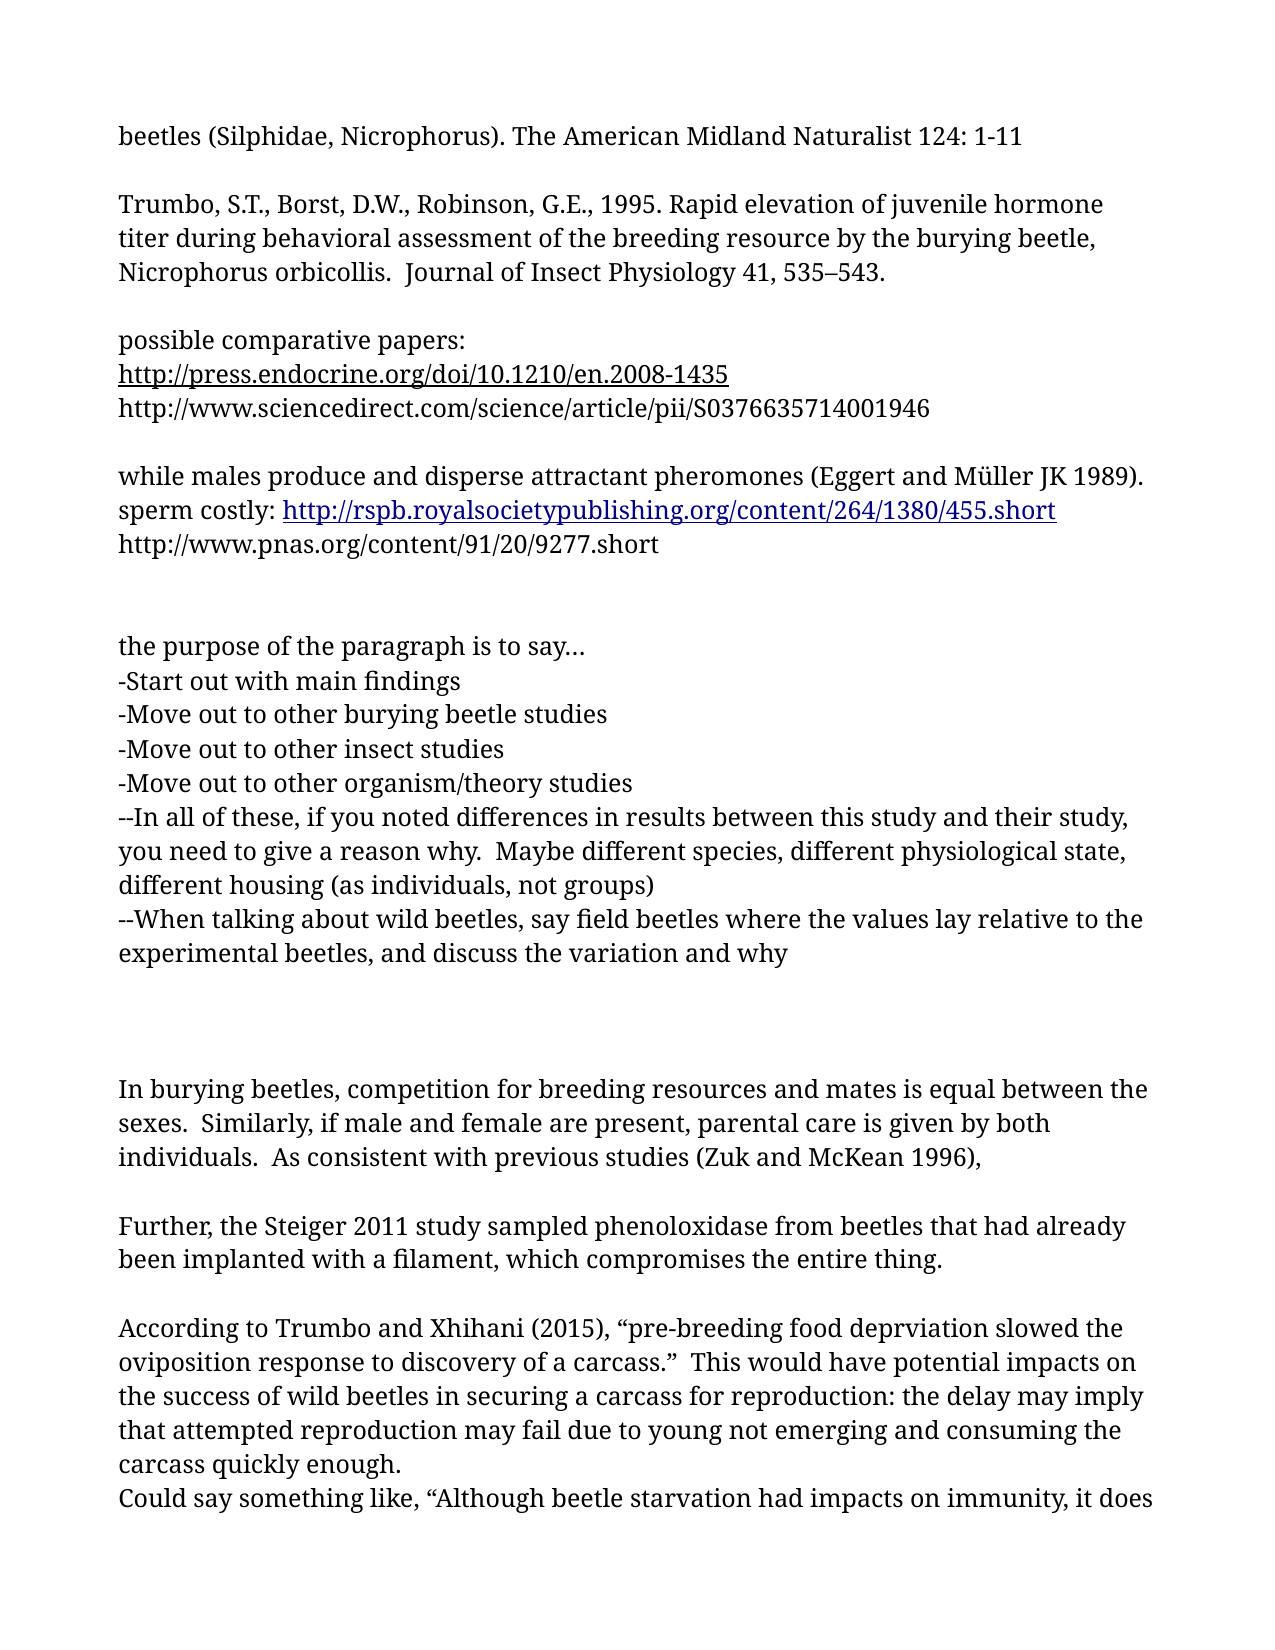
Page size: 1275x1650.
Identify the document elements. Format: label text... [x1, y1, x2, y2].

text beetles (Silphidae, Nicrophorus). The American Midland Naturalist 124: 1-11 [118, 118, 1157, 152]
text -Move out to other organism/theory studies [118, 765, 1157, 799]
text http://www.sciencedirect.com/science/article/pii/S0376635714001946 [118, 391, 1157, 425]
text http://www.pnas.org/content/91/20/9277.short [118, 527, 1157, 561]
text http://press.endocrine.org/doi/10.1210/en.2008-1435 [118, 357, 1157, 391]
text -Start out with main findings [118, 663, 1157, 697]
text Further, the Steiger 2011 study sampled phenoloxidase from beetles that had already been implanted with a filament, which compromises the entire thing. [118, 1208, 1157, 1276]
text sperm costly: http://rspb.royalsocietypublishing.org/content/264/1380/455.short [118, 493, 1157, 527]
text the purpose of the paragraph is to say… [118, 629, 1157, 663]
text Could say something like, “Although beetle starvation had impacts on immunity, it does [118, 1481, 1157, 1515]
text --In all of these, if you noted differences in results between this study and their study, you need to give a reason why. Maybe different species, different physiological state, different housing (as individuals, not groups) [118, 799, 1157, 902]
text -Move out to other burying beetle studies [118, 697, 1157, 731]
text According to Trumbo and Xhihani (2015), “pre-breeding food deprviation slowed the oviposition response to discovery of a carcass.” This would have potential impacts on the success of wild beetles in securing a carcass for reproduction: the delay may imply that attempted reproduction may fail due to young not emerging and consuming the carcass quickly enough. [118, 1310, 1157, 1481]
text possible comparative papers: [118, 322, 1157, 357]
text In burying beetles, competition for breeding resources and mates is equal between the sexes. Similarly, if male and female are present, parental care is given by both individuals. As consistent with previous studies (Zuk and McKean 1996), [118, 1072, 1157, 1174]
text while males produce and disperse attractant pheromones (Eggert and Müller JK 1989). [118, 459, 1157, 493]
text --When talking about wild beetles, say field beetles where the values lay relative to the experimental beetles, and discuss the variation and why [118, 902, 1157, 970]
text Trumbo, S.T., Borst, D.W., Robinson, G.E., 1995. Rapid elevation of juvenile hormone titer during behavioral assessment of the breeding resource by the burying beetle, Nicrophorus orbicollis. Journal of Insect Physiology 41, 535–543. [118, 186, 1157, 288]
text -Move out to other insect studies [118, 731, 1157, 765]
